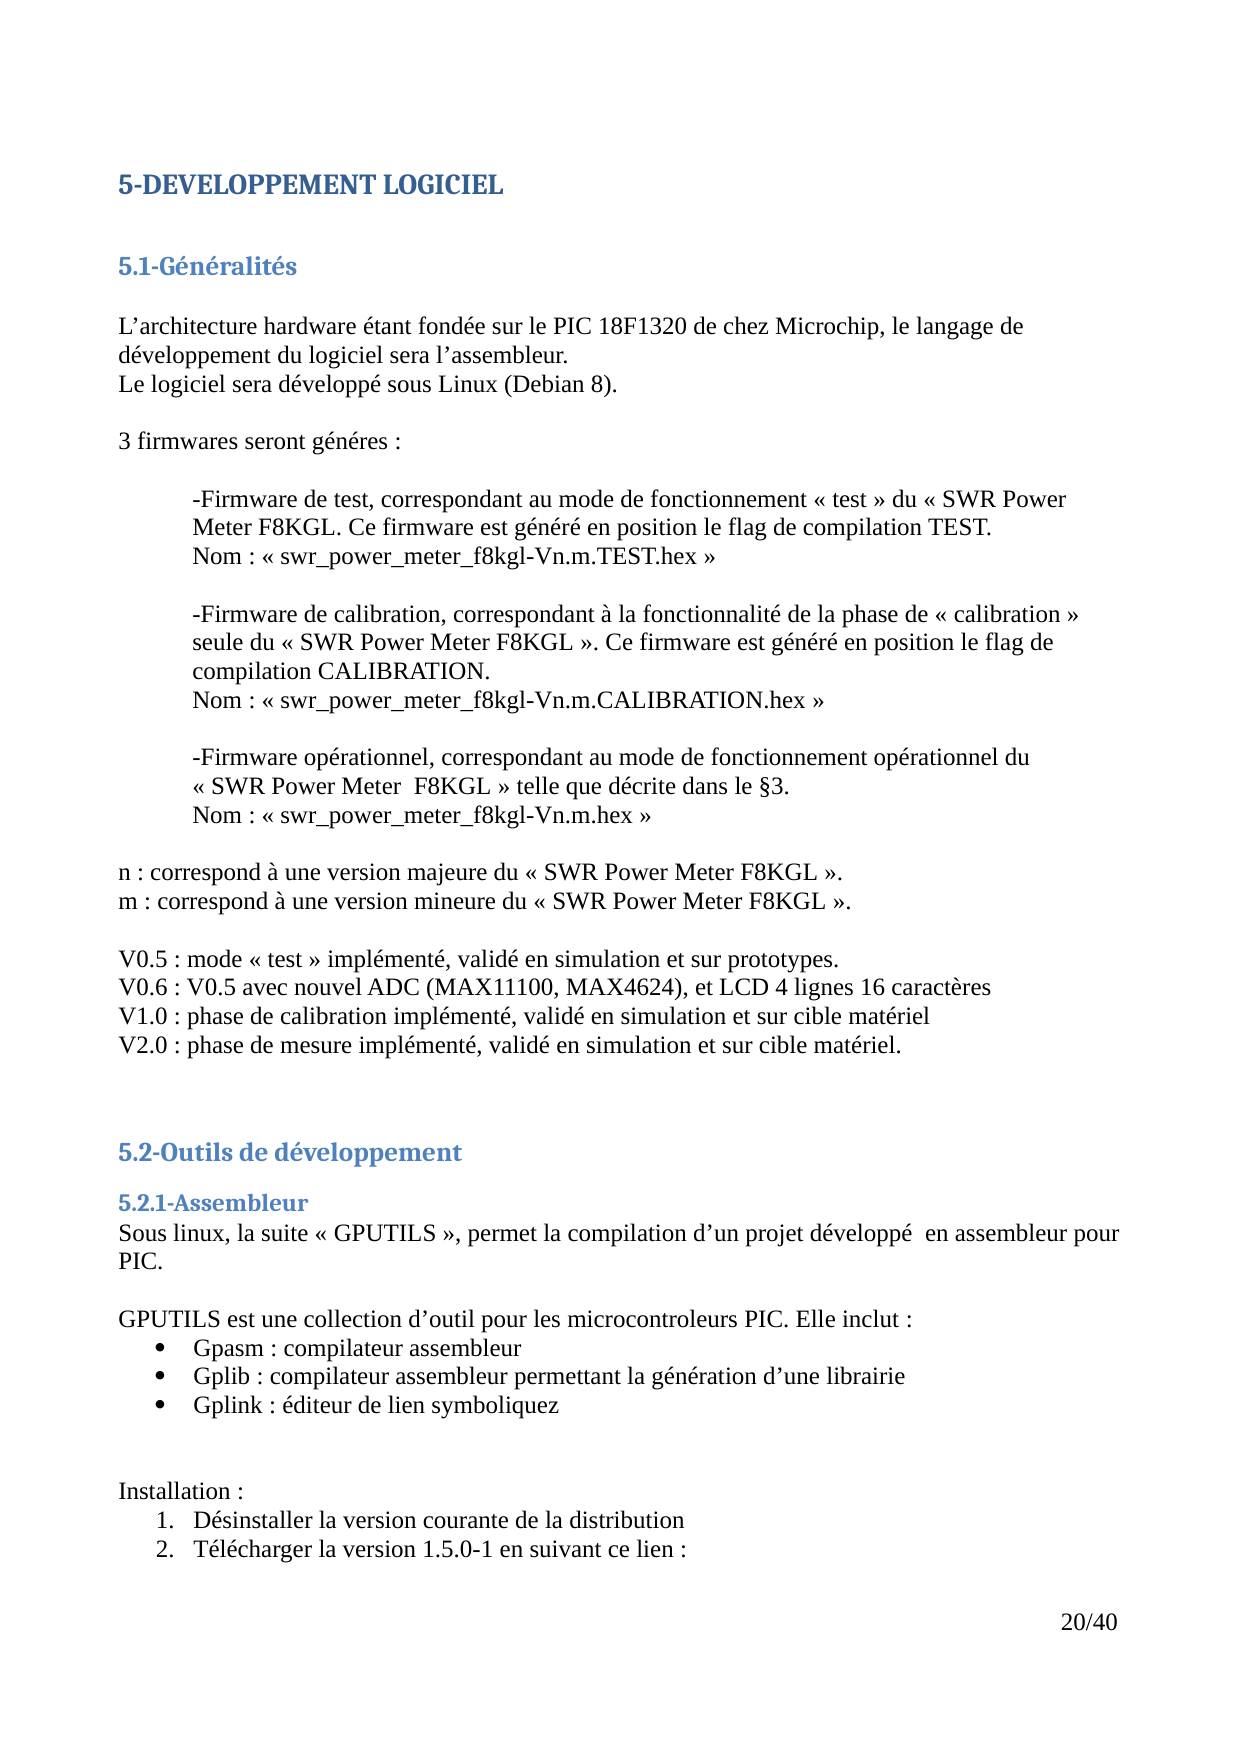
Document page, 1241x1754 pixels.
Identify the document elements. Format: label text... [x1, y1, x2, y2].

text Sous linux, la suite « GPUTILS », permet la compilation d’un projet développé en assembleur pour PIC. [118, 1218, 1122, 1275]
text V0.6 : V0.5 avec nouvel ADC (MAX11100, MAX4624), et LCD 4 lignes 16 caractères [118, 972, 1122, 1001]
text n : correspond à une version majeure du « SWR Power Meter F8KGL ». [118, 857, 1122, 886]
text -Firmware opérationnel, correspondant au mode de fonctionnement opérationnel du « SWR Power Meter F8KGL » telle que décrite dans le §3. [118, 742, 1122, 800]
list Gpasm : compilateur assembleur [156, 1333, 1122, 1361]
subtitle 5.2-Outils de développement [118, 1137, 1122, 1168]
text V0.5 : mode « test » implémenté, validé en simulation et sur prototypes. [118, 944, 1122, 972]
subtitle 5.2.1-Assembleur [118, 1189, 1122, 1218]
subtitle 5.1-Généralités [118, 251, 1122, 282]
text m : correspond à une version mineure du « SWR Power Meter F8KGL ». [118, 886, 1122, 915]
list Télécharger la version 1.5.0-1 en suivant ce lien : [156, 1534, 1122, 1563]
text Nom : « swr_power_meter_f8kgl-Vn.m.CALIBRATION.hex » [118, 685, 1122, 714]
text V1.0 : phase de calibration implémenté, validé en simulation et sur cible matériel [118, 1001, 1122, 1030]
subtitle 5-DEVELOPPEMENT LOGICIEL [118, 168, 1122, 202]
text V2.0 : phase de mesure implémenté, validé en simulation et sur cible matériel. [118, 1030, 1122, 1059]
list Désinstaller la version courante de la distribution [156, 1505, 1122, 1534]
list Gplib : compilateur assembleur permettant la génération d’une librairie [156, 1361, 1122, 1390]
text 3 firmwares seront généres : [118, 426, 1122, 455]
text Installation : [118, 1476, 1122, 1505]
text L’architecture hardware étant fondée sur le PIC 18F1320 de chez Microchip, le langage de développement du logiciel sera l’assembleur. [118, 311, 1122, 369]
text Nom : « swr_power_meter_f8kgl-Vn.m.hex » [118, 800, 1122, 829]
text Nom : « swr_power_meter_f8kgl-Vn.m.TEST.hex » [118, 541, 1122, 570]
text -Firmware de test, correspondant au mode de fonctionnement « test » du « SWR Power Meter F8KGL. Ce firmware est généré en position le flag de compilation TEST. [118, 484, 1122, 541]
text Le logiciel sera développé sous Linux (Debian 8). [118, 369, 1122, 397]
text GPUTILS est une collection d’outil pour les microcontroleurs PIC. Elle inclut : [118, 1304, 1122, 1333]
text -Firmware de calibration, correspondant à la fonctionnalité de la phase de « calibration » seule du « SWR Power Meter F8KGL ». Ce firmware est généré en position le flag de compilation CALIBRATION. [118, 599, 1122, 685]
list Gplink : éditeur de lien symboliquez [156, 1390, 1122, 1419]
